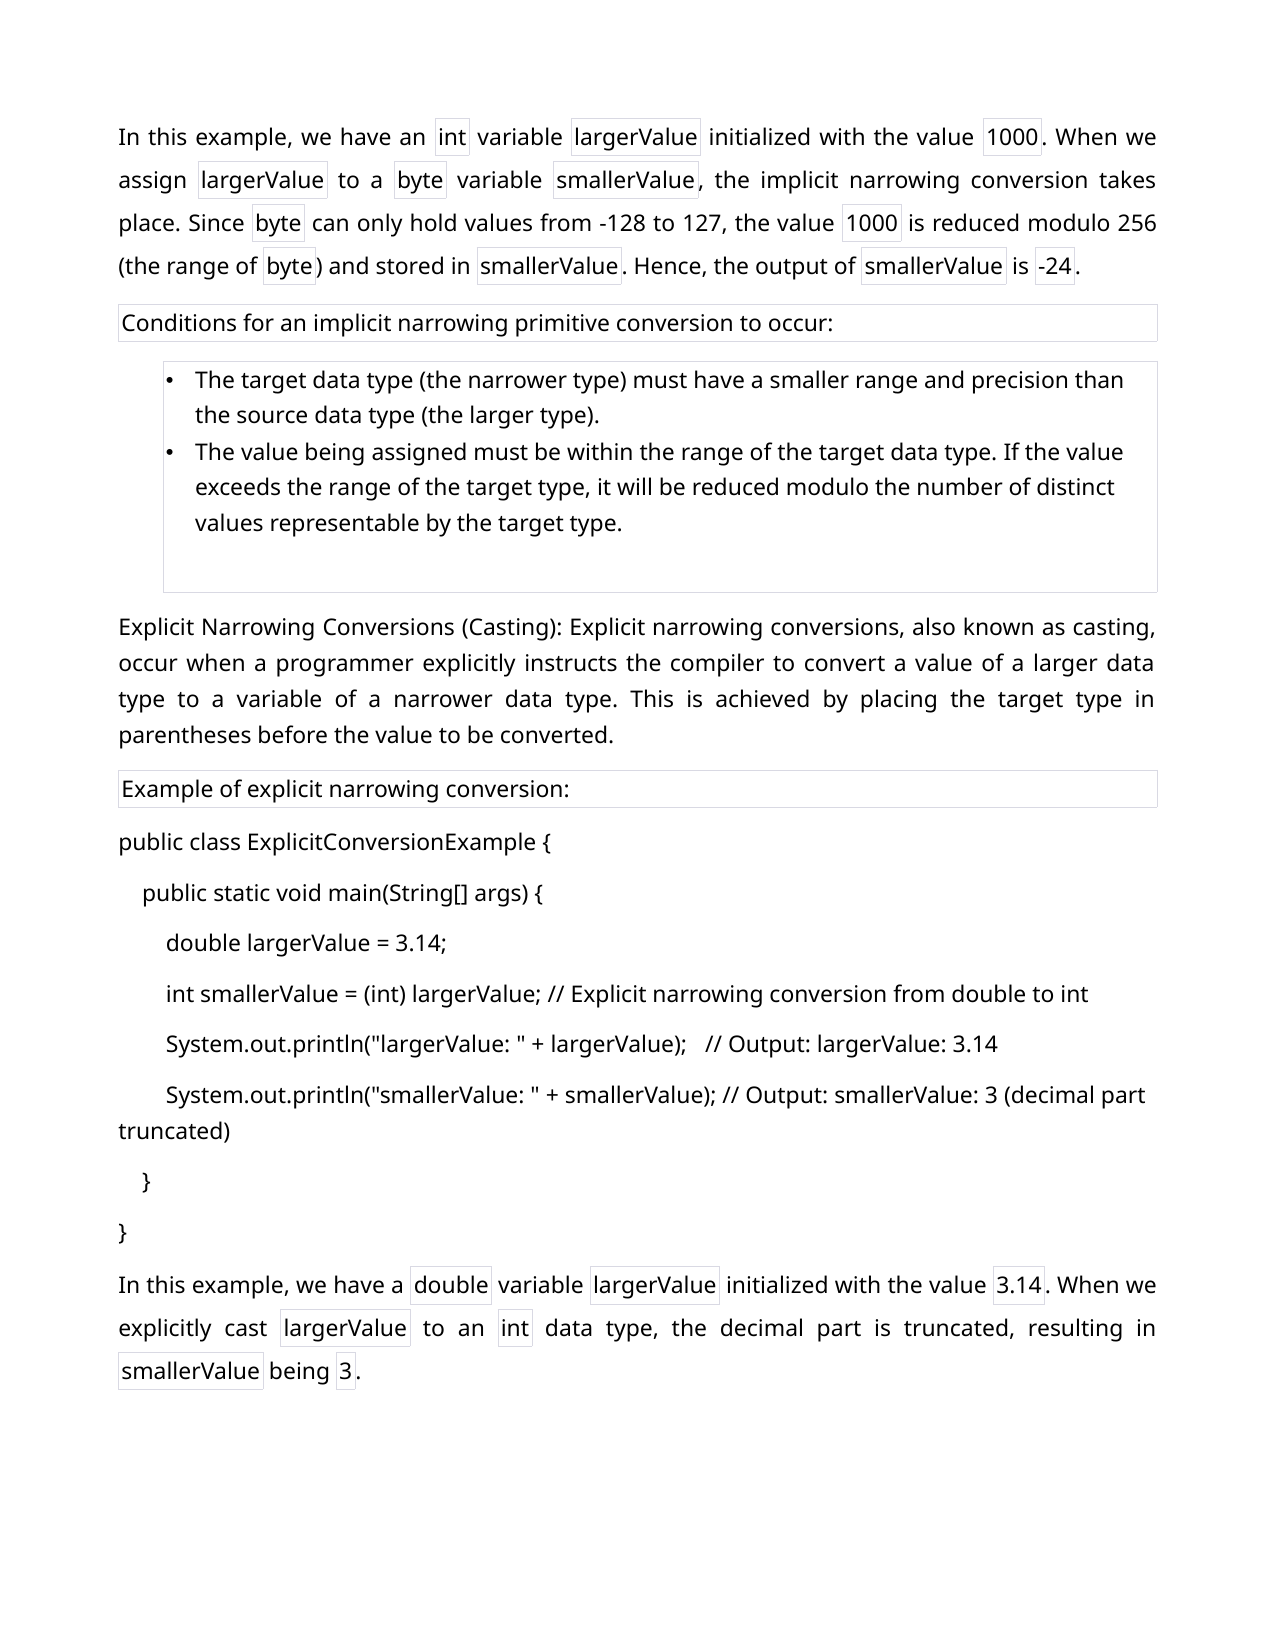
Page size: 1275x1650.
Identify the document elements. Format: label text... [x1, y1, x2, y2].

list The value being assigned must be within the range of the target data type. If the value exceeds the range of the target type, it will be reduced modulo the number of distinct values representable by the target type. [164, 432, 1157, 538]
text double largerValue = 3.14; [118, 927, 1157, 958]
text Explicit Narrowing Conversions (Casting): Explicit narrowing conversions, also known as casting, occur when a programmer explicitly instructs the compiler to convert a value of a larger data type to a variable of a narrower data type. This is achieved by placing the target type in parentheses before the value to be converted. [118, 611, 1157, 750]
text Conditions for an implicit narrowing primitive conversion to occur: [119, 305, 1157, 341]
text System.out.println("smallerValue: " + smallerValue); // Output: smallerValue: 3 (decimal part truncated) [118, 1079, 1157, 1146]
text In this example, we have a double variable largerValue initialized with the value 3.14. When we explicitly cast largerValue to an int data type, the decimal part is truncated, resulting in smallerValue being 3. [118, 1266, 1157, 1389]
text } [118, 1216, 1157, 1247]
text } [118, 1165, 1157, 1197]
list The target data type (the narrower type) must have a smaller range and precision than the source data type (the larger type). [164, 362, 1157, 431]
text System.out.println("largerValue: " + largerValue); // Output: largerValue: 3.14 [118, 1028, 1157, 1059]
text public class ExplicitConversionExample { [118, 826, 1157, 857]
text In this example, we have an int variable largerValue initialized with the value 1000. When we assign largerValue to a byte variable smallerValue, the implicit narrowing conversion takes place. Since byte can only hold values from -128 to 127, the value 1000 is reduced modulo 256 (the range of byte) and stored in smallerValue. Hence, the output of smallerValue is -24. [118, 118, 1157, 284]
text public static void main(String[] args) { [118, 877, 1157, 908]
text int smallerValue = (int) largerValue; // Explicit narrowing conversion from double to int [118, 978, 1157, 1009]
text Example of explicit narrowing conversion: [119, 771, 1157, 807]
